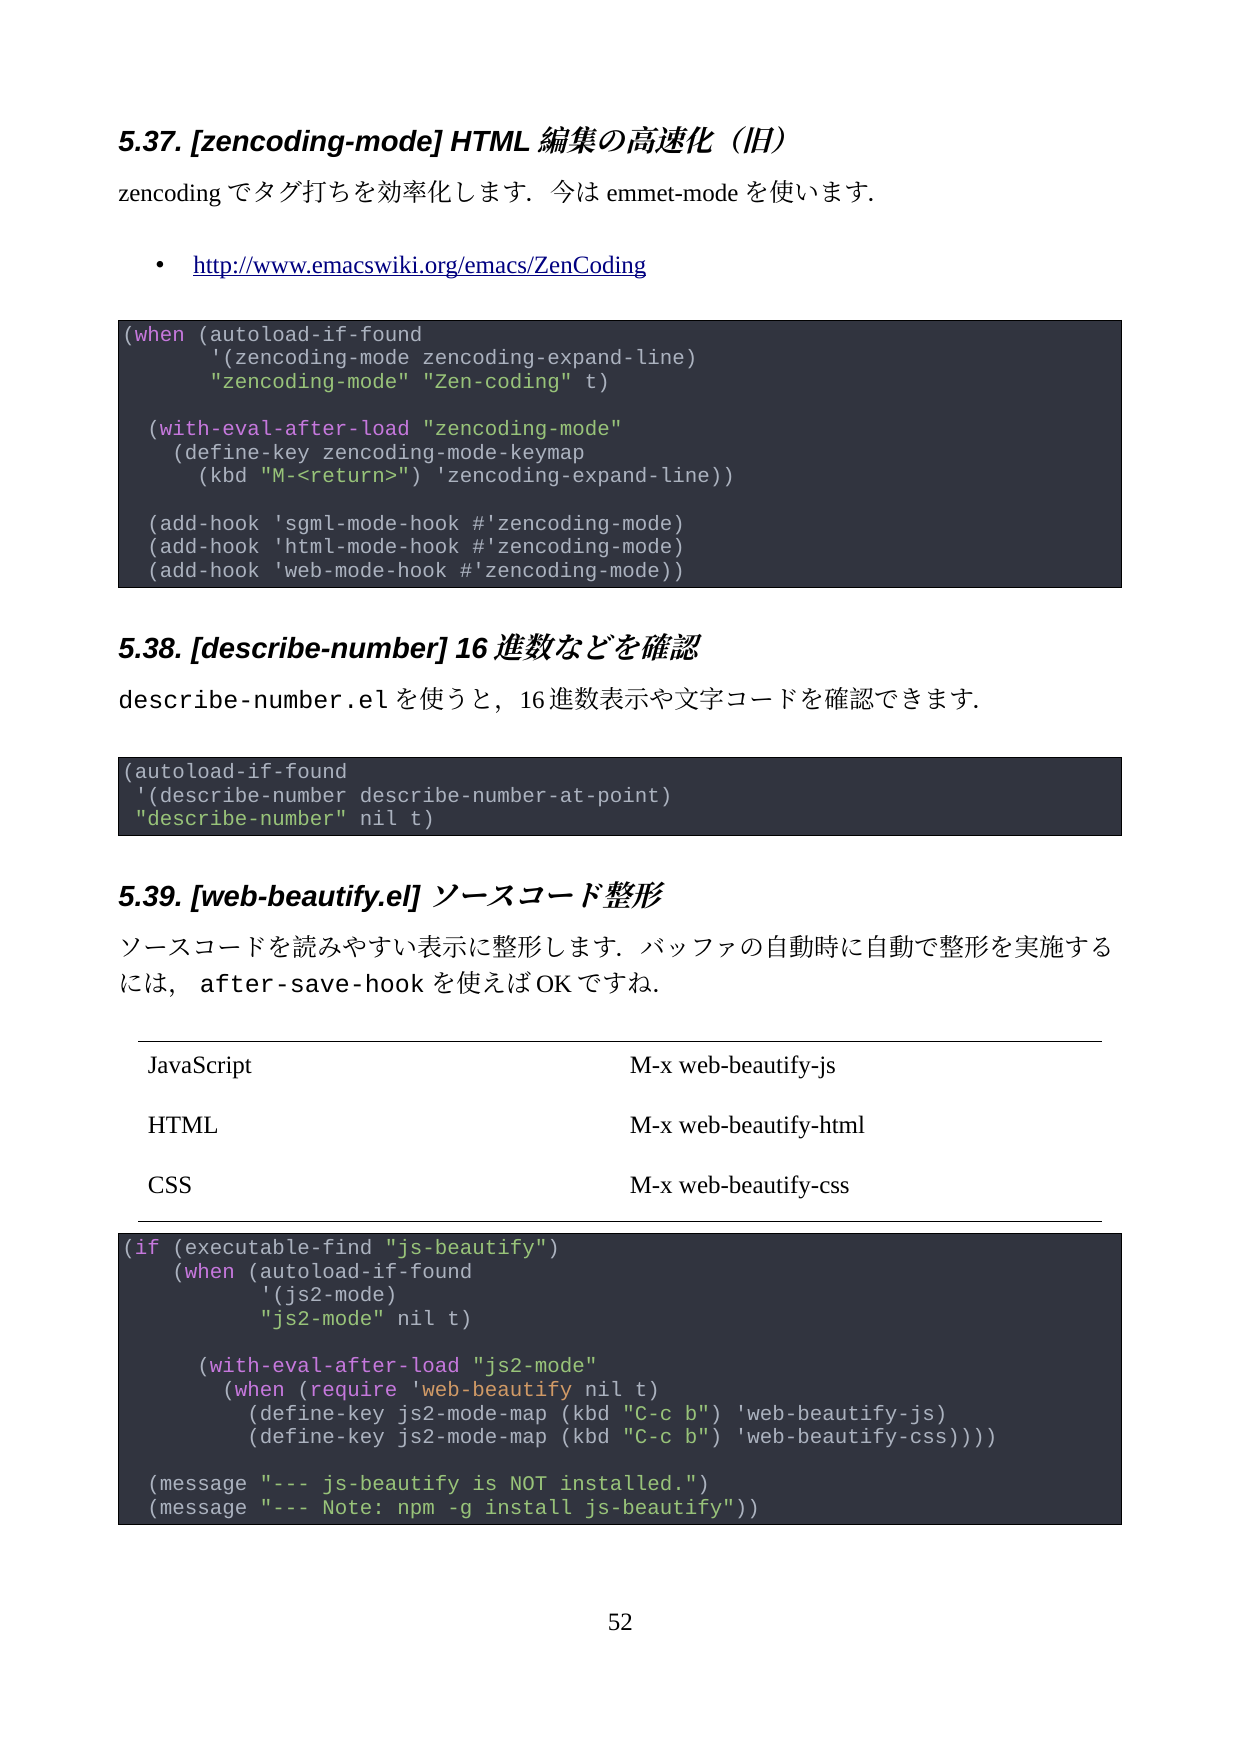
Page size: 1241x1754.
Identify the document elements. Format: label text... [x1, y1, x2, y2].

text (define-key zencoding-mode-keymap [119, 438, 1121, 462]
table_cell M-x web-beautify-css [620, 1161, 1102, 1221]
text (with-eval-after-load "zencoding-mode" [119, 414, 1121, 438]
subtitle [web-beautify.el] ソースコード整形 [118, 873, 1122, 915]
text (when (autoload-if-found [119, 1257, 1121, 1280]
table_cell CSS [138, 1161, 620, 1221]
table_cell HTML [138, 1101, 620, 1161]
text (define-key js2-mode-map (kbd "C-c b") 'web-beautify-js) [119, 1398, 1121, 1422]
text (define-key js2-mode-map (kbd "C-c b") 'web-beautify-css)))) [119, 1422, 1121, 1446]
text "describe-number" nil t) [119, 804, 1121, 835]
text (message "--- Note: npm -g install js-beautify")) [119, 1493, 1121, 1524]
subtitle [zencoding-mode] HTML編集の高速化（旧） [118, 118, 1122, 160]
text describe-number.el を使うと，16進数表示や文字コードを確認できます． [118, 679, 1122, 744]
text zencoding でタグ打ちを効率化します．今は emmet-mode を使います． [118, 172, 1122, 237]
text (when (require 'web-beautify nil t) [119, 1375, 1121, 1398]
table_cell M-x web-beautify-html [620, 1101, 1102, 1161]
list http://www.emacswiki.org/emacs/ZenCoding [156, 250, 1122, 307]
table_header M-x web-beautify-js [620, 1042, 1102, 1101]
text (add-hook 'html-mode-hook #'zencoding-mode) [119, 532, 1121, 556]
text (if (executable-find "js-beautify") [119, 1234, 1121, 1257]
text (add-hook 'web-mode-hook #'zencoding-mode)) [119, 556, 1121, 587]
text '(zencoding-mode zencoding-expand-line) [119, 343, 1121, 367]
text ソースコードを読みやすい表示に整形します．バッファの自動時に自動で整形を実施するには， after-save-hook を使えばOKですね． [118, 928, 1122, 1028]
text "zencoding-mode" "Zen-coding" t) [119, 367, 1121, 391]
text (message "--- js-beautify is NOT installed.") [119, 1469, 1121, 1493]
subtitle [describe-number] 16進数などを確認 [118, 625, 1122, 667]
text '(js2-mode) [119, 1280, 1121, 1304]
text '(describe-number describe-number-at-point) [119, 781, 1121, 804]
text (with-eval-after-load "js2-mode" [119, 1351, 1121, 1375]
text (kbd "M-<return>") 'zencoding-expand-line)) [119, 462, 1121, 485]
table_header JavaScript [138, 1042, 620, 1101]
text "js2-mode" nil t) [119, 1304, 1121, 1328]
text (when (autoload-if-found [119, 321, 1121, 343]
text (add-hook 'sgml-mode-hook #'zencoding-mode) [119, 509, 1121, 532]
text (autoload-if-found [119, 758, 1121, 781]
